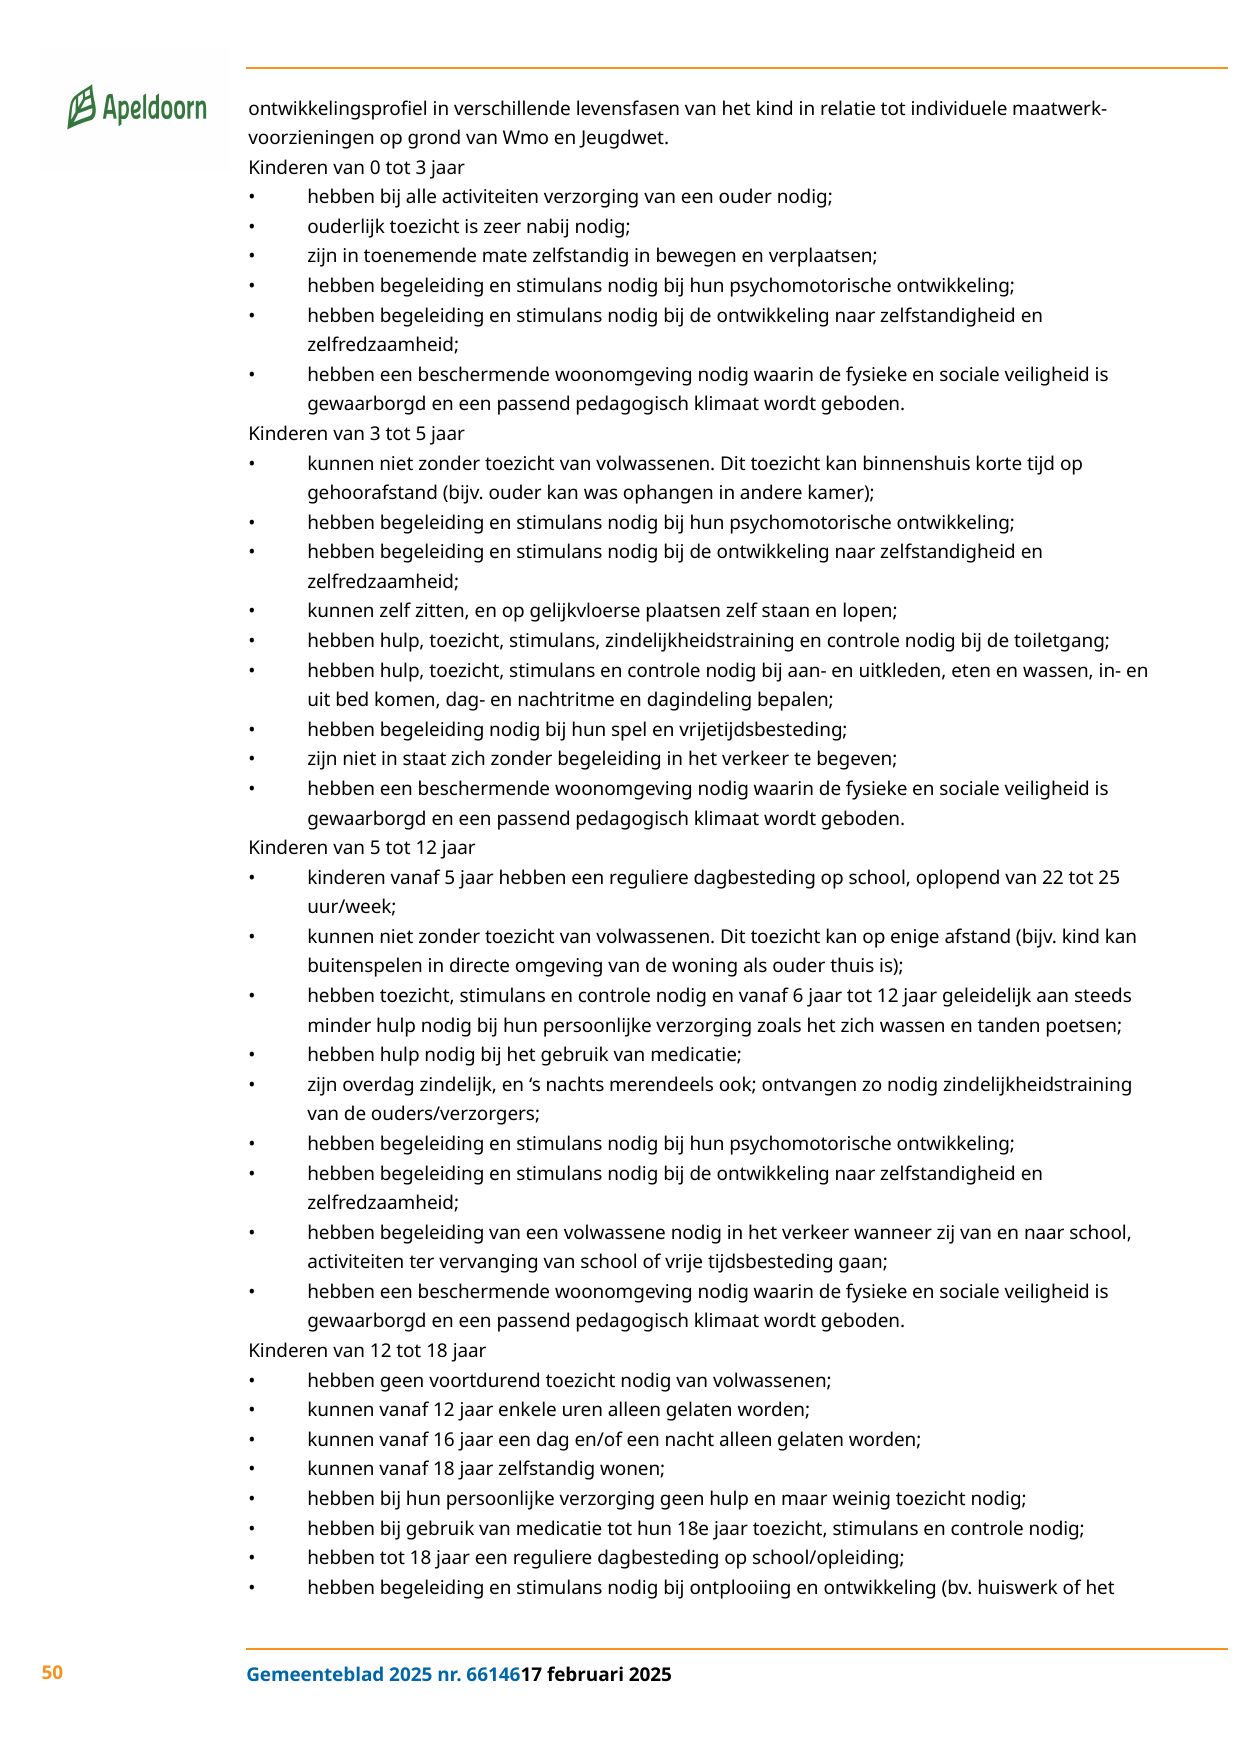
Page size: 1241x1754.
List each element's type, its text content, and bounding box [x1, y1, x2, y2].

list zijn in toenemende mate zelfstandig in bewegen en verplaatsen; [248, 243, 1152, 268]
list hebben een beschermende woonomgeving nodig waarin de fysieke en sociale veiligheid is gewaarborgd en een passend pedagogisch klimaat wordt geboden. [248, 1278, 1152, 1333]
list hebben bij alle activiteiten verzorging van een ouder nodig; [248, 183, 1152, 209]
list hebben hulp, toezicht, stimulans en controle nodig bij aan- en uitkleden, eten en wassen, in- en uit bed komen, dag- en nachtritme en dagindeling bepalen; [248, 657, 1152, 712]
list hebben begeleiding en stimulans nodig bij hun psychomotorische ontwikkeling; [248, 1130, 1152, 1156]
list kunnen niet zonder toezicht van volwassenen. Dit toezicht kan op enige afstand (bijv. kind kan buitenspelen in directe omgeving van de woning als ouder thuis is); [248, 923, 1152, 978]
list hebben begeleiding en stimulans nodig bij hun psychomotorische ontwikkeling; [248, 272, 1152, 298]
picture [41, 47, 231, 172]
text ontwikkelingsprofiel in verschillende levensfasen van het kind in relatie tot individuele maatwerk-voorzieningen op grond van Wmo en Jeugdwet. [248, 95, 1152, 150]
list hebben hulp, toezicht, stimulans, zindelijkheidstraining en controle nodig bij de toiletgang; [248, 627, 1152, 653]
text Kinderen van 3 tot 5 jaar [248, 420, 1152, 446]
list hebben begeleiding en stimulans nodig bij de ontwikkeling naar zelfstandigheid en zelfredzaamheid; [248, 1160, 1152, 1215]
list hebben bij gebruik van medicatie tot hun 18e jaar toezicht, stimulans en controle nodig; [248, 1515, 1152, 1541]
list hebben begeleiding en stimulans nodig bij hun psychomotorische ontwikkeling; [248, 509, 1152, 535]
list kunnen vanaf 12 jaar enkele uren alleen gelaten worden; [248, 1396, 1152, 1422]
list hebben begeleiding en stimulans nodig bij ontplooiing en ontwikkeling (bv. huiswerk of het [248, 1574, 1152, 1600]
list hebben toezicht, stimulans en controle nodig en vanaf 6 jaar tot 12 jaar geleidelijk aan steeds minder hulp nodig bij hun persoonlijke verzorging zoals het zich wassen en tanden poetsen; [248, 982, 1152, 1038]
list hebben begeleiding nodig bij hun spel en vrijetijdsbesteding; [248, 716, 1152, 742]
list hebben hulp nodig bij het gebruik van medicatie; [248, 1041, 1152, 1067]
text Kinderen van 5 tot 12 jaar [248, 834, 1152, 860]
list ouderlijk toezicht is zeer nabij nodig; [248, 213, 1152, 239]
list kunnen vanaf 18 jaar zelfstandig wonen; [248, 1456, 1152, 1481]
list zijn overdag zindelijk, en ‘s nachts merendeels ook; ontvangen zo nodig zindelijkheidstraining van de ouders/verzorgers; [248, 1071, 1152, 1126]
list kunnen niet zonder toezicht van volwassenen. Dit toezicht kan binnenshuis korte tijd op gehoorafstand (bijv. ouder kan was ophangen in andere kamer); [248, 450, 1152, 505]
list hebben begeleiding en stimulans nodig bij de ontwikkeling naar zelfstandigheid en zelfredzaamheid; [248, 302, 1152, 357]
text Kinderen van 0 tot 3 jaar [248, 154, 1152, 180]
list hebben begeleiding en stimulans nodig bij de ontwikkeling naar zelfstandigheid en zelfredzaamheid; [248, 538, 1152, 594]
list hebben een beschermende woonomgeving nodig waarin de fysieke en sociale veiligheid is gewaarborgd en een passend pedagogisch klimaat wordt geboden. [248, 775, 1152, 831]
text Kinderen van 12 tot 18 jaar [248, 1337, 1152, 1363]
list kunnen zelf zitten, en op gelijkvloerse plaatsen zelf staan en lopen; [248, 598, 1152, 623]
list hebben geen voortdurend toezicht nodig van volwassenen; [248, 1367, 1152, 1393]
list zijn niet in staat zich zonder begeleiding in het verkeer te begeven; [248, 746, 1152, 771]
list hebben begeleiding van een volwassene nodig in het verkeer wanneer zij van en naar school, activiteiten ter vervanging van school of vrije tijdsbesteding gaan; [248, 1219, 1152, 1274]
list hebben een beschermende woonomgeving nodig waarin de fysieke en sociale veiligheid is gewaarborgd en een passend pedagogisch klimaat wordt geboden. [248, 361, 1152, 416]
list hebben tot 18 jaar een reguliere dagbesteding op school/opleiding; [248, 1544, 1152, 1570]
list kunnen vanaf 16 jaar een dag en/of een nacht alleen gelaten worden; [248, 1426, 1152, 1452]
list hebben bij hun persoonlijke verzorging geen hulp en maar weinig toezicht nodig; [248, 1485, 1152, 1511]
list kinderen vanaf 5 jaar hebben een reguliere dagbesteding op school, oplopend van 22 tot 25 uur/week; [248, 864, 1152, 919]
